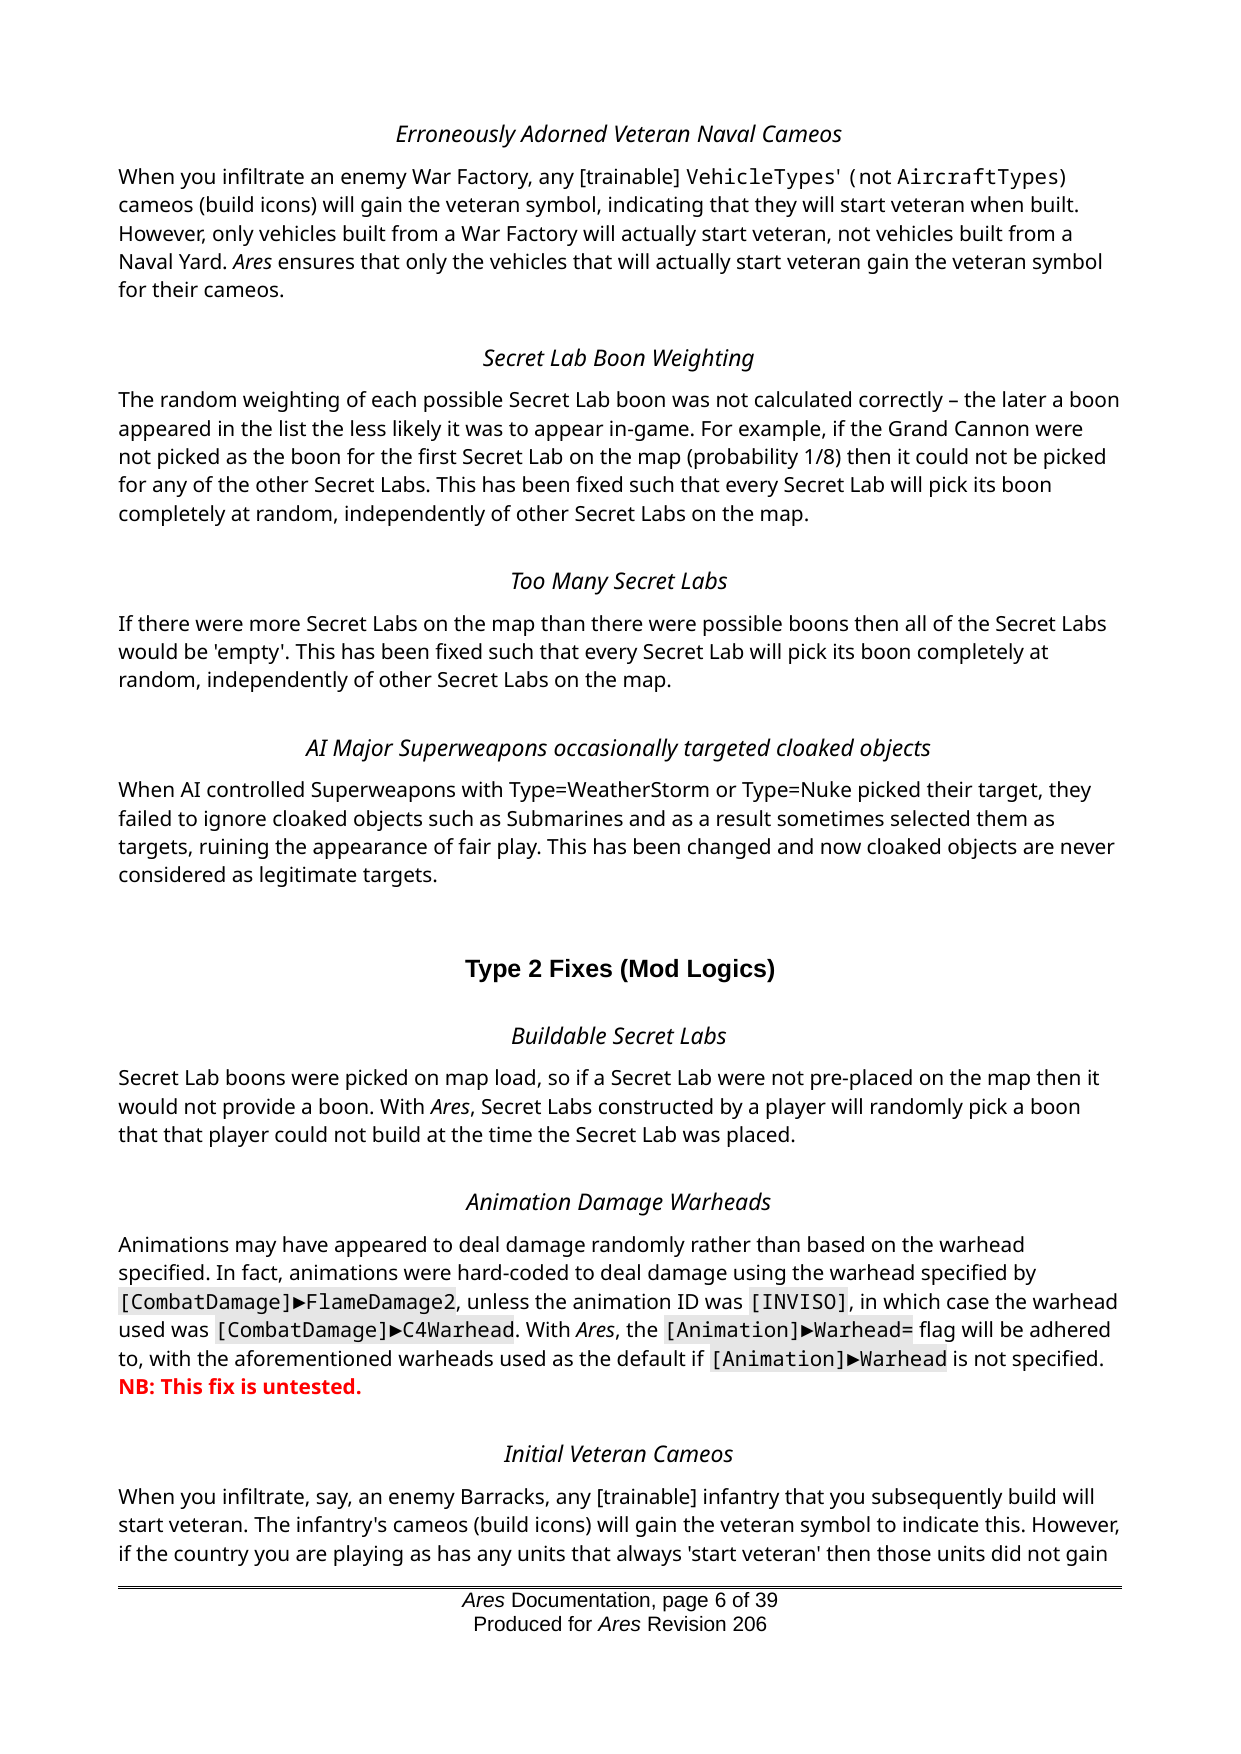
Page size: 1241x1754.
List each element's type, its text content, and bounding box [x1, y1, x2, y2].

subtitle Initial Veteran Cameos [118, 1438, 1122, 1469]
text When AI controlled Superweapons with Type=WeatherStorm or Type=Nuke picked their target, they failed to ignore cloaked objects such as Submarines and as a result sometimes selected them as targets, ruining the appearance of fair play. This has been changed and now cloaked objects are never considered as legitimate targets. [118, 775, 1122, 889]
subtitle Type 2 Fixes (Mod Logics) [118, 954, 1122, 983]
subtitle AI Major Superweapons occasionally targeted cloaked objects [118, 732, 1122, 763]
text When you infiltrate an enemy War Factory, any [trainable] VehicleTypes' (not AircraftTypes) cameos (build icons) will gain the veteran symbol, indicating that they will start veteran when built. However, only vehicles built from a War Factory will actually start veteran, not vehicles built from a Naval Yard. Ares ensures that only the vehicles that will actually start veteran gain the veteran symbol for their cameos. [118, 162, 1122, 304]
subtitle Erroneously Adorned Veteran Naval Cameos [118, 118, 1122, 149]
text Secret Lab boons were picked on map load, so if a Secret Lab were not pre-placed on the map then it would not provide a boon. With Ares, Secret Labs constructed by a player will randomly pick a boon that that player could not build at the time the Secret Lab was placed. [118, 1063, 1122, 1149]
subtitle Secret Lab Boon Weighting [118, 342, 1122, 373]
text When you infiltrate, say, an enemy Barracks, any [trainable] infantry that you subsequently build will start veteran. The infantry's cameos (build icons) will gain the veteran symbol to indicate this. However, if the country you are playing as has any units that always 'start veteran' then those units did not gain [118, 1482, 1122, 1567]
subtitle Buildable Secret Labs [118, 1020, 1122, 1051]
subtitle Animation Damage Warheads [118, 1186, 1122, 1218]
subtitle Too Many Secret Labs [118, 565, 1122, 596]
text The random weighting of each possible Secret Lab boon was not calculated correctly – the later a boon appeared in the list the less likely it was to appear in-game. For example, if the Grand Cannon were not picked as the boon for the first Secret Lab on the map (probability 1/8) then it could not be picked for any of the other Secret Labs. This has been fixed such that every Secret Lab will pick its boon completely at random, independently of other Secret Labs on the map. [118, 385, 1122, 527]
text If there were more Secret Labs on the map than there were possible boons then all of the Secret Labs would be 'empty'. This has been fixed such that every Secret Lab will pick its boon completely at random, independently of other Secret Labs on the map. [118, 609, 1122, 694]
text Animations may have appeared to deal damage randomly rather than based on the warhead specified. In fact, animations were hard-coded to deal damage using the warhead specified by [CombatDamage]►FlameDamage2, unless the animation ID was [INVISO], in which case the warhead used was [CombatDamage]►C4Warhead. With Ares, the [Animation]►Warhead= flag will be adhered to, with the aforementioned warheads used as the default if [Animation]►Warhead is not specified. NB: This fix is untested. [118, 1230, 1122, 1401]
